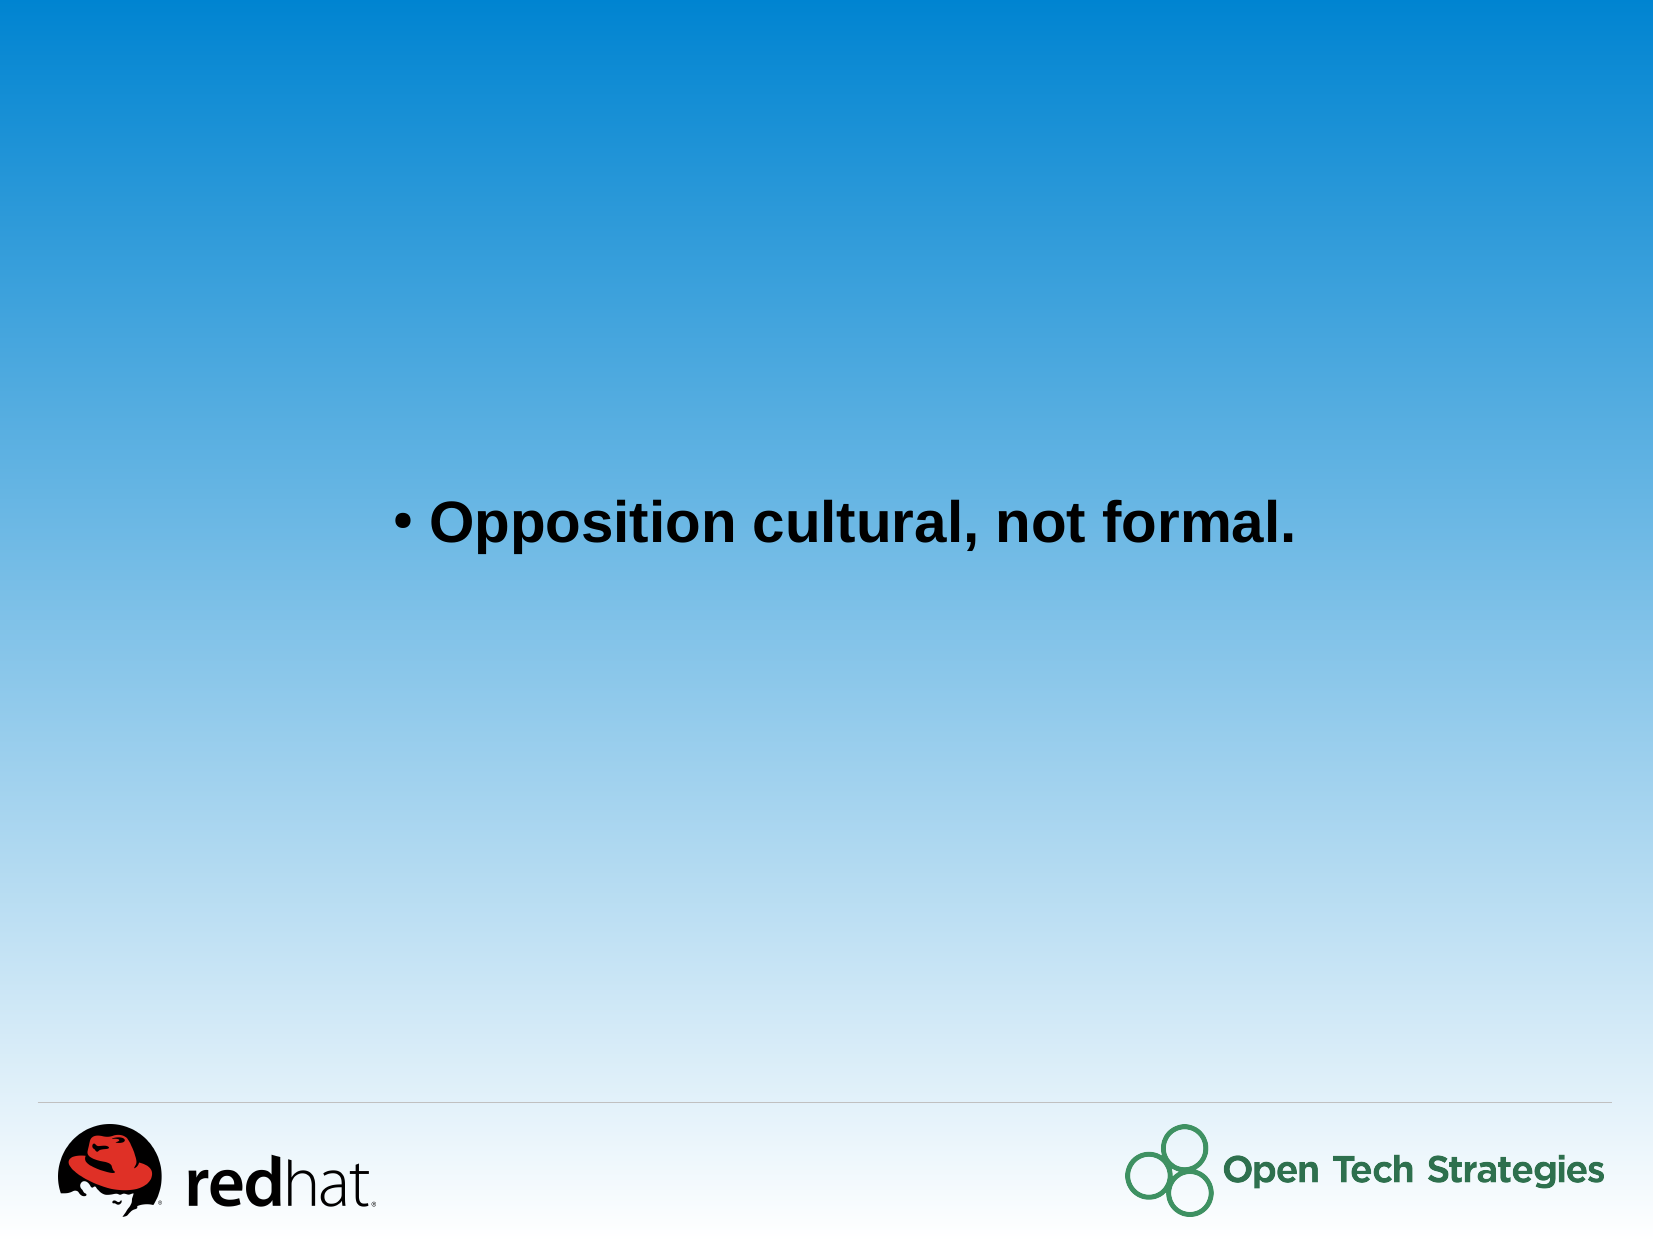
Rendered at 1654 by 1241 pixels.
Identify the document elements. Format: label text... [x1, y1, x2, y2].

text_box Opposition cultural, not formal. [377, 482, 1313, 563]
picture [58, 1124, 376, 1217]
picture [1125, 1124, 1604, 1217]
